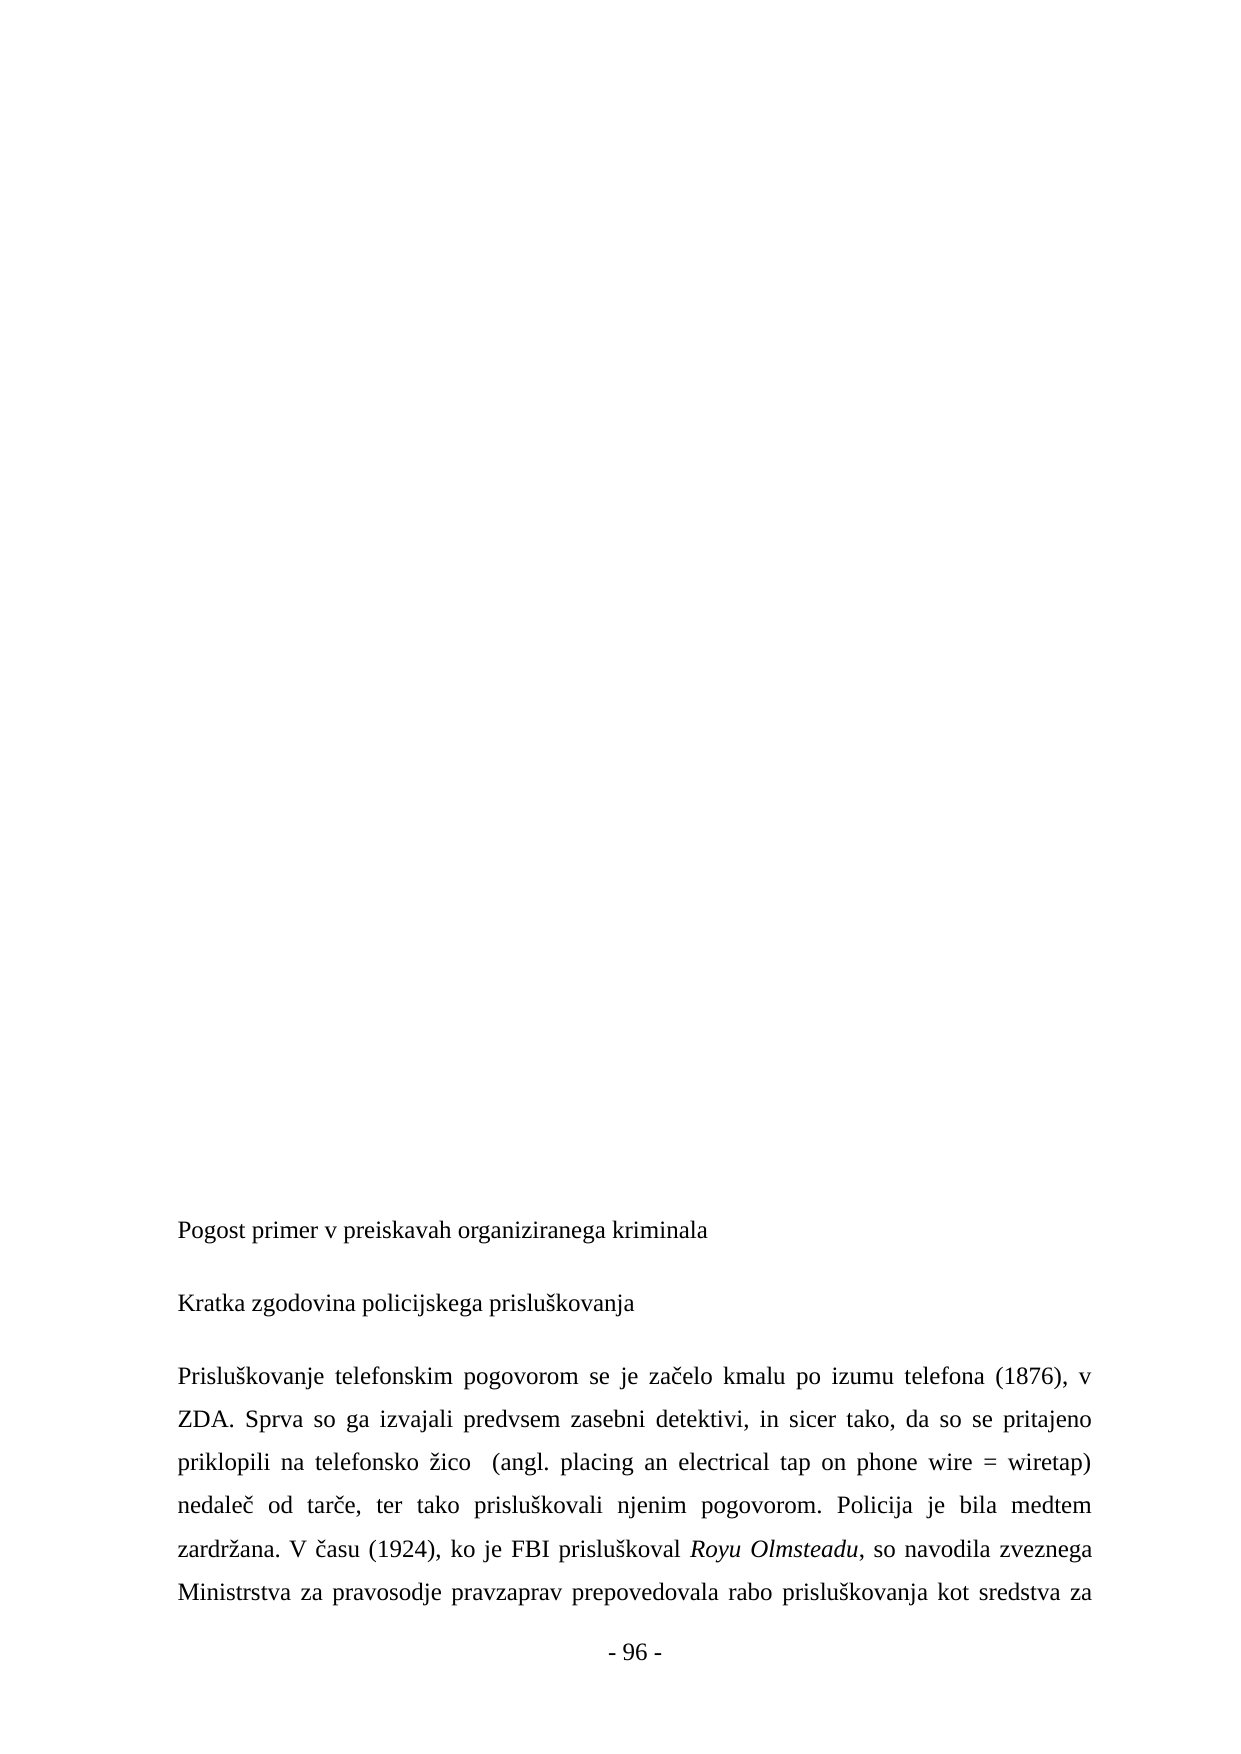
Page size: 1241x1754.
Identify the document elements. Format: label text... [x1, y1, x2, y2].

text Prisluškovanje telefonskim pogovorom se je začelo kmalu po izumu telefona (1876), v ZDA. Sprva so ga izvajali predvsem zasebni detektivi, in sicer tako, da so se pritajeno priklopili na telefonsko žico (angl. placing an electrical tap on phone wire = wiretap) nedaleč od tarče, ter tako prisluškovali njenim pogovorom. Policija je bila medtem zardržana. V času (1924), ko je FBI prisluškoval Royu Olmsteadu, so navodila zveznega Ministrstva za pravosodje pravzaprav prepovedovala rabo prisluškovanja kot sredstva za [177, 1361, 1093, 1606]
text Pogost primer v preiskavah organiziranega kriminala [177, 1215, 1093, 1244]
text Kratka zgodovina policijskega prisluškovanja [177, 1288, 1093, 1317]
